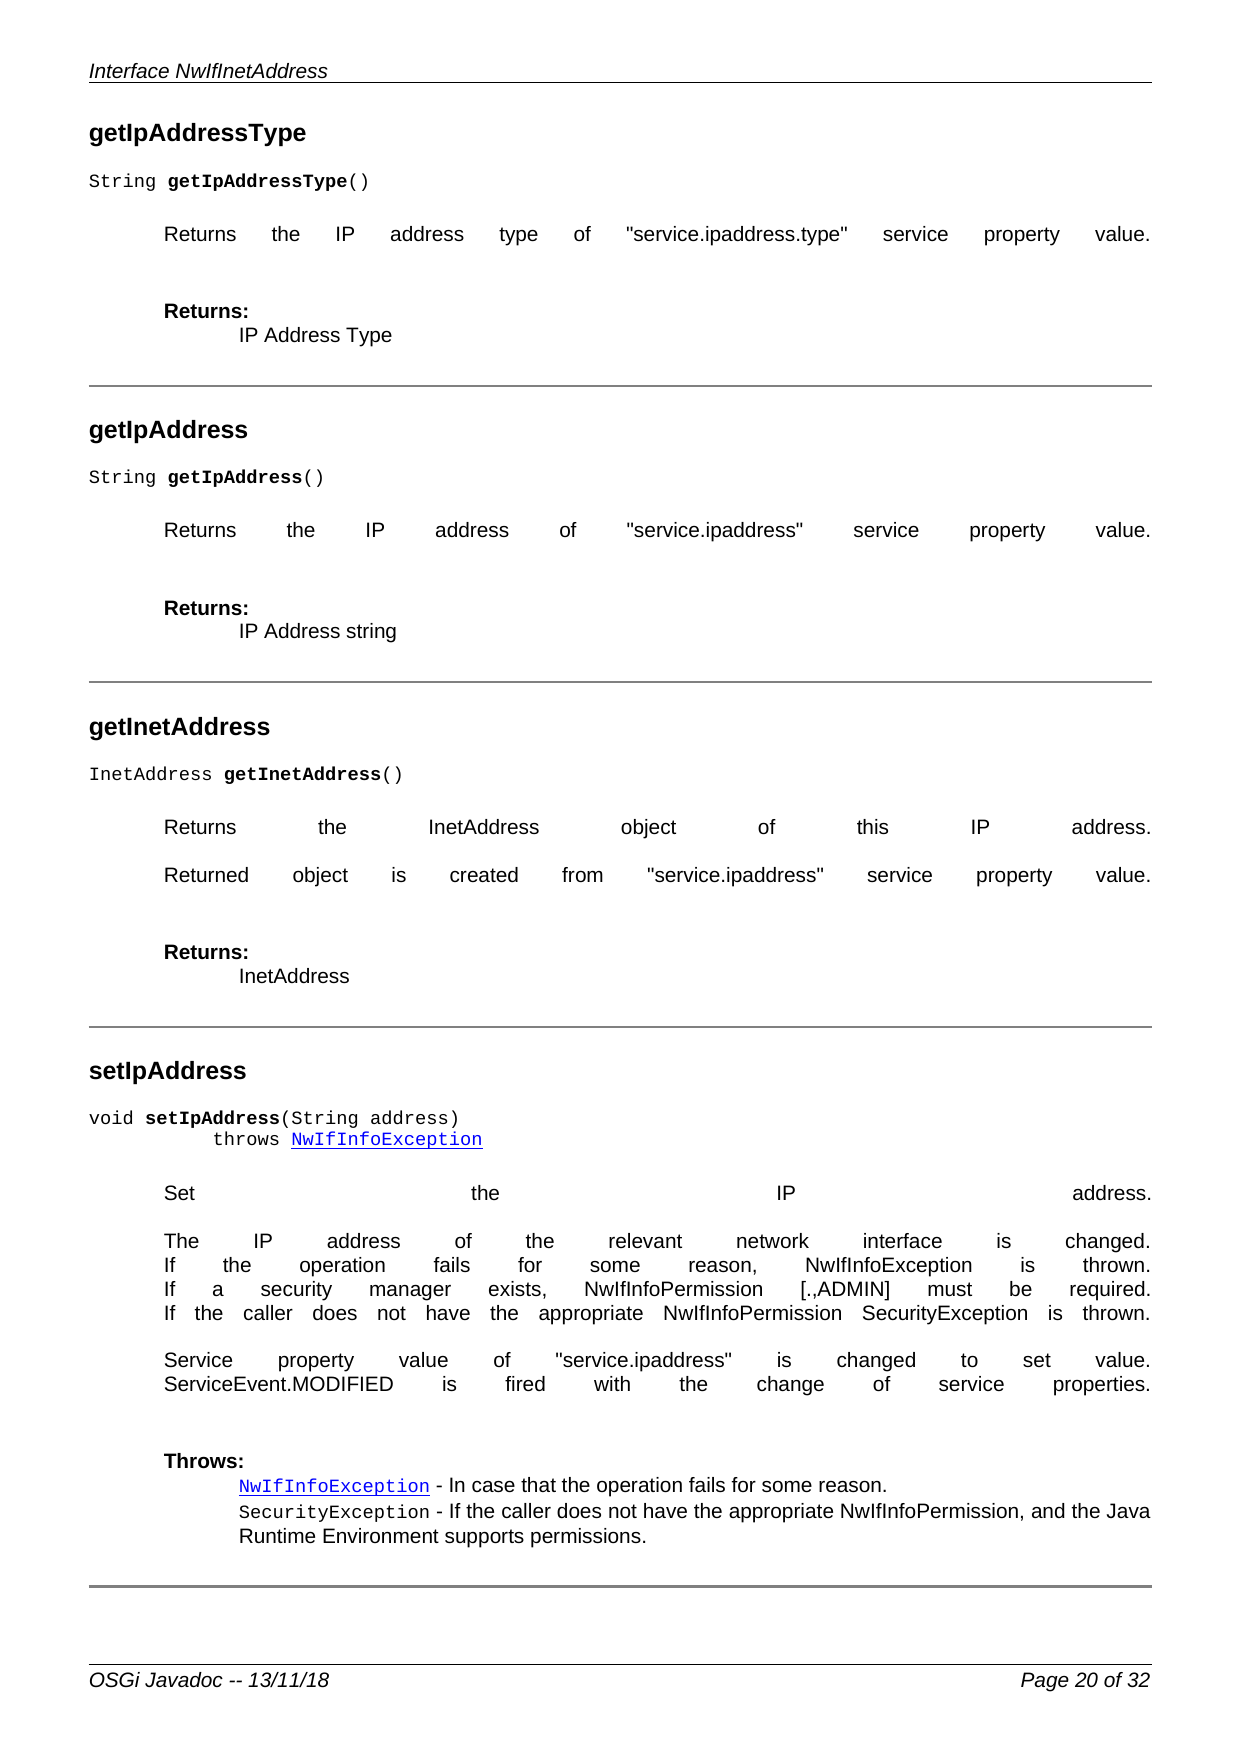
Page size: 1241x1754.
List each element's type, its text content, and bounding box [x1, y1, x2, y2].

text InetAddress [238, 964, 1152, 988]
subtitle getIpAddress [88, 415, 1152, 444]
text NwIfInfoException - In case that the operation fails for some reason. [238, 1473, 1152, 1498]
text String getIpAddress() [88, 468, 1152, 489]
text Returns: [163, 299, 1152, 323]
text IP Address string [238, 619, 1152, 643]
text Returns the IP address of "service.ipaddress" service property value. [163, 518, 1152, 566]
subtitle getInetAddress [88, 712, 1152, 740]
text Returns the InetAddress object of this IP address. Returned object is created from "service.ipaddress" service property value. [163, 815, 1152, 911]
text void setIpAddress(String address) throws NwIfInfoException [88, 1109, 1152, 1151]
subtitle getIpAddressType [88, 118, 1152, 147]
text SecurityException - If the caller does not have the appropriate NwIfInfoPermission, and the Java Runtime Environment supports permissions. [238, 1498, 1152, 1548]
text Returns the IP address type of "service.ipaddress.type" service property value. [163, 222, 1152, 270]
text Throws: [163, 1449, 1152, 1473]
text Returns: [163, 940, 1152, 964]
text String getIpAddressType() [88, 171, 1152, 193]
text IP Address Type [238, 323, 1152, 347]
text Returns: [163, 595, 1152, 619]
subtitle setIpAddress [88, 1056, 1152, 1085]
text InetAddress getInetAddress() [88, 764, 1152, 786]
text Set the IP address. The IP address of the relevant network interface is changed. If the operation fails for some reason, NwIfInfoException is thrown. If a security manager exists, NwIfInfoPermission [.,ADMIN] must be required. If the caller does not have the appropriate NwIfInfoPermission SecurityException is thrown. Service property value of "service.ipaddress" is changed to set value. ServiceEvent.MODIFIED is fired with the change of service properties. [163, 1181, 1152, 1420]
